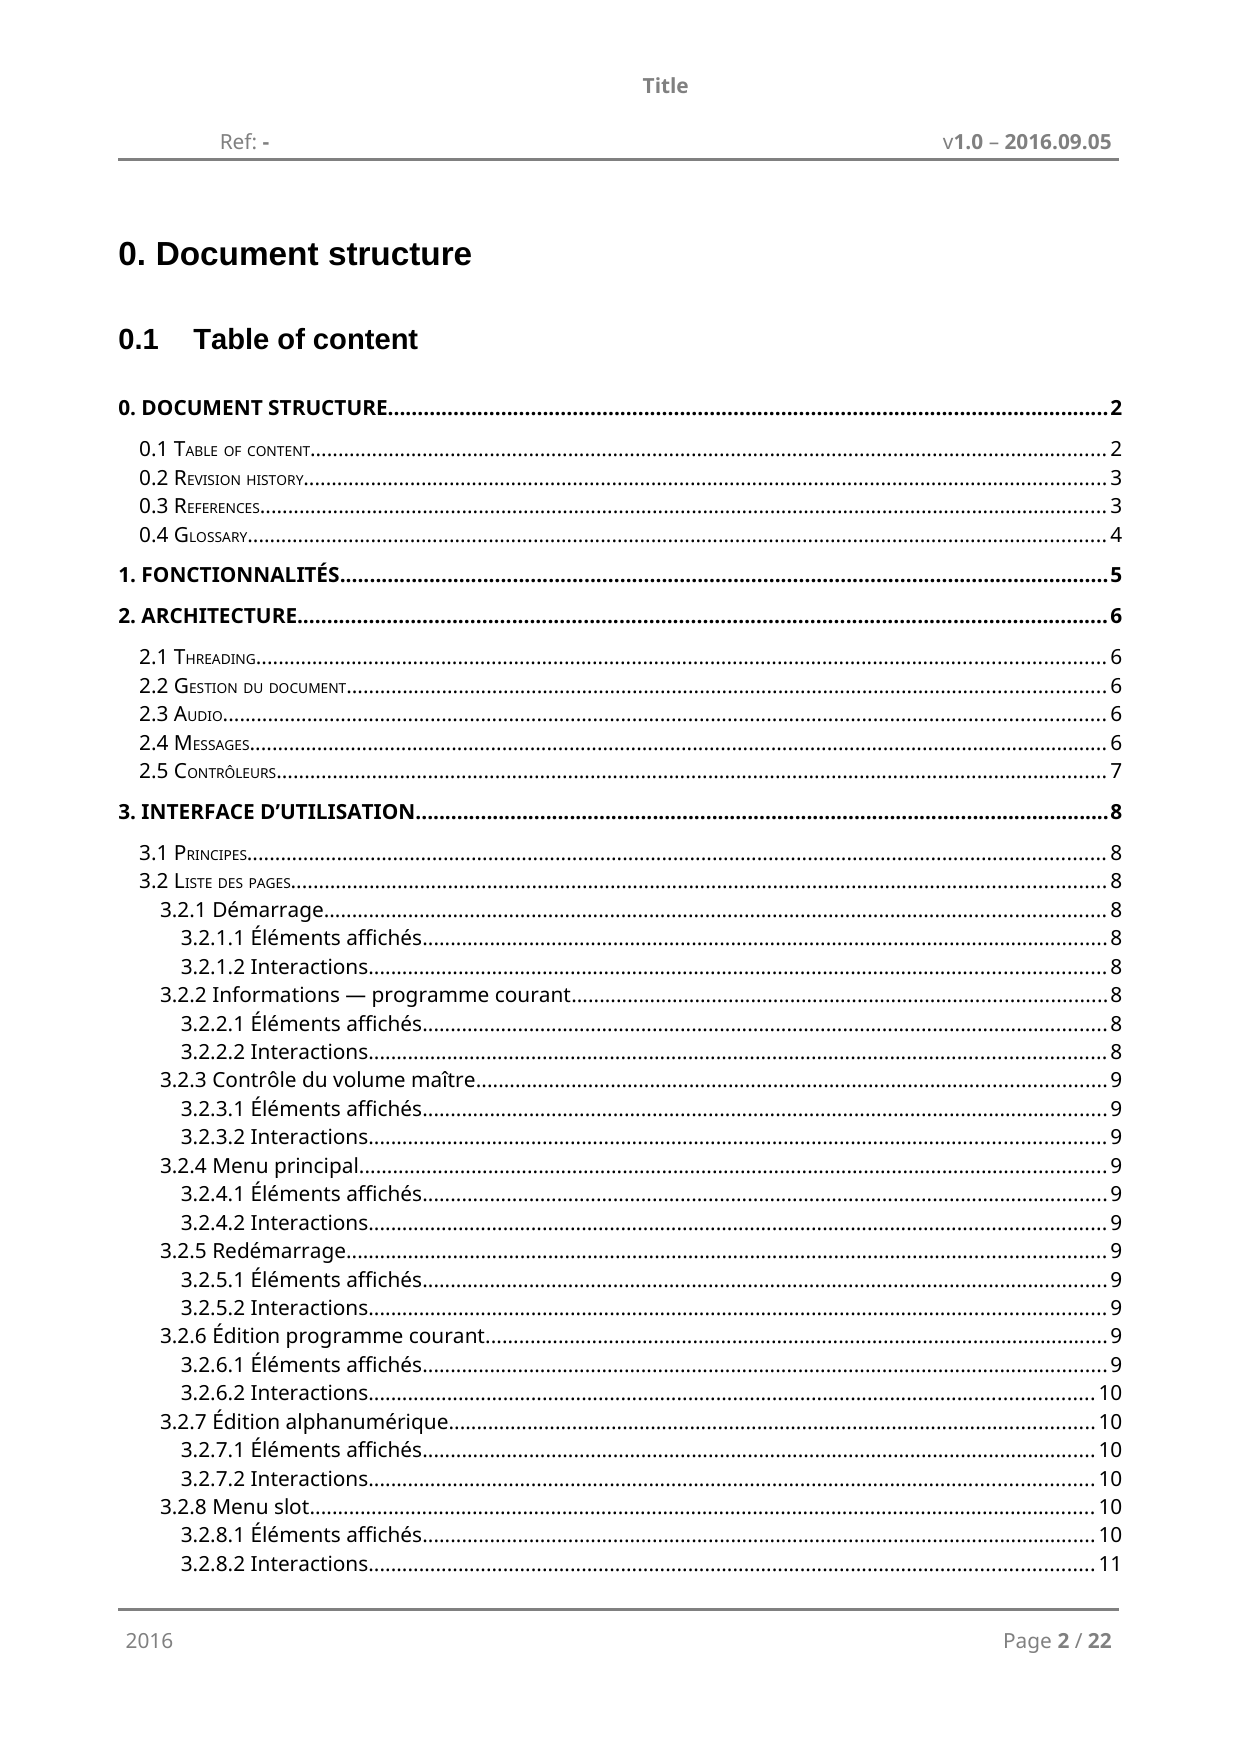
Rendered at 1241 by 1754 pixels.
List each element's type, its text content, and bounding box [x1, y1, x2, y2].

text 3.2.4.1 Éléments affichés 9 [181, 1179, 1122, 1208]
text 2.5 Contrôleurs 7 [139, 756, 1122, 785]
text 2. Architecture 6 [118, 602, 1122, 630]
text 3.2.5.2 Interactions 9 [181, 1293, 1122, 1322]
text 3.2.6.1 Éléments affichés 9 [181, 1350, 1122, 1378]
text 3.2.6.2 Interactions 10 [181, 1378, 1122, 1407]
text 3.2.8.1 Éléments affichés 10 [181, 1521, 1122, 1549]
text 0.1 Table of content 2 [139, 434, 1122, 463]
text 3.2.1 Démarrage 8 [160, 895, 1122, 923]
text 3.2.2.2 Interactions 8 [181, 1037, 1122, 1066]
text 3.2.4 Menu principal 9 [160, 1151, 1122, 1179]
text 1. Fonctionnalités 5 [118, 561, 1122, 589]
text 3.2.3.1 Éléments affichés 9 [181, 1094, 1122, 1122]
text 3.2.4.2 Interactions 9 [181, 1208, 1122, 1236]
text 3.2 Liste des pages 8 [139, 867, 1122, 895]
text 0.2 Revision history 3 [139, 463, 1122, 491]
text 3.2.7.1 Éléments affichés 10 [181, 1435, 1122, 1464]
text 2.3 Audio 6 [139, 699, 1122, 728]
text 0.3 References 3 [139, 491, 1122, 520]
text 2.4 Messages 6 [139, 728, 1122, 756]
text 3.2.6 Édition programme courant 9 [160, 1322, 1122, 1350]
text 2.1 Threading 6 [139, 642, 1122, 671]
text 3.2.8 Menu slot 10 [160, 1492, 1122, 1521]
text 3.2.2 Informations — programme courant 8 [160, 980, 1122, 1009]
text 3.1 Principes 8 [139, 838, 1122, 867]
text 3.2.3.2 Interactions 9 [181, 1122, 1122, 1151]
text 3.2.5 Redémarrage 9 [160, 1236, 1122, 1265]
text 0. Document structure 2 [118, 393, 1122, 422]
text 3.2.1.2 Interactions 8 [181, 952, 1122, 980]
text 2.2 Gestion du document 6 [139, 671, 1122, 699]
subtitle Table of content [118, 322, 1122, 356]
text 3.2.5.1 Éléments affichés 9 [181, 1265, 1122, 1293]
subtitle Document structure [118, 234, 1122, 272]
text 3.2.7 Édition alphanumérique 10 [160, 1407, 1122, 1435]
text 3.2.1.1 Éléments affichés 8 [181, 923, 1122, 952]
text 3.2.2.1 Éléments affichés 8 [181, 1009, 1122, 1037]
text 3.2.8.2 Interactions 11 [181, 1549, 1122, 1577]
text 3.2.3 Contrôle du volume maître 9 [160, 1066, 1122, 1094]
text 0.4 Glossary 4 [139, 520, 1122, 548]
text 3.2.7.2 Interactions 10 [181, 1464, 1122, 1492]
text 3. Interface d’utilisation 8 [118, 797, 1122, 826]
